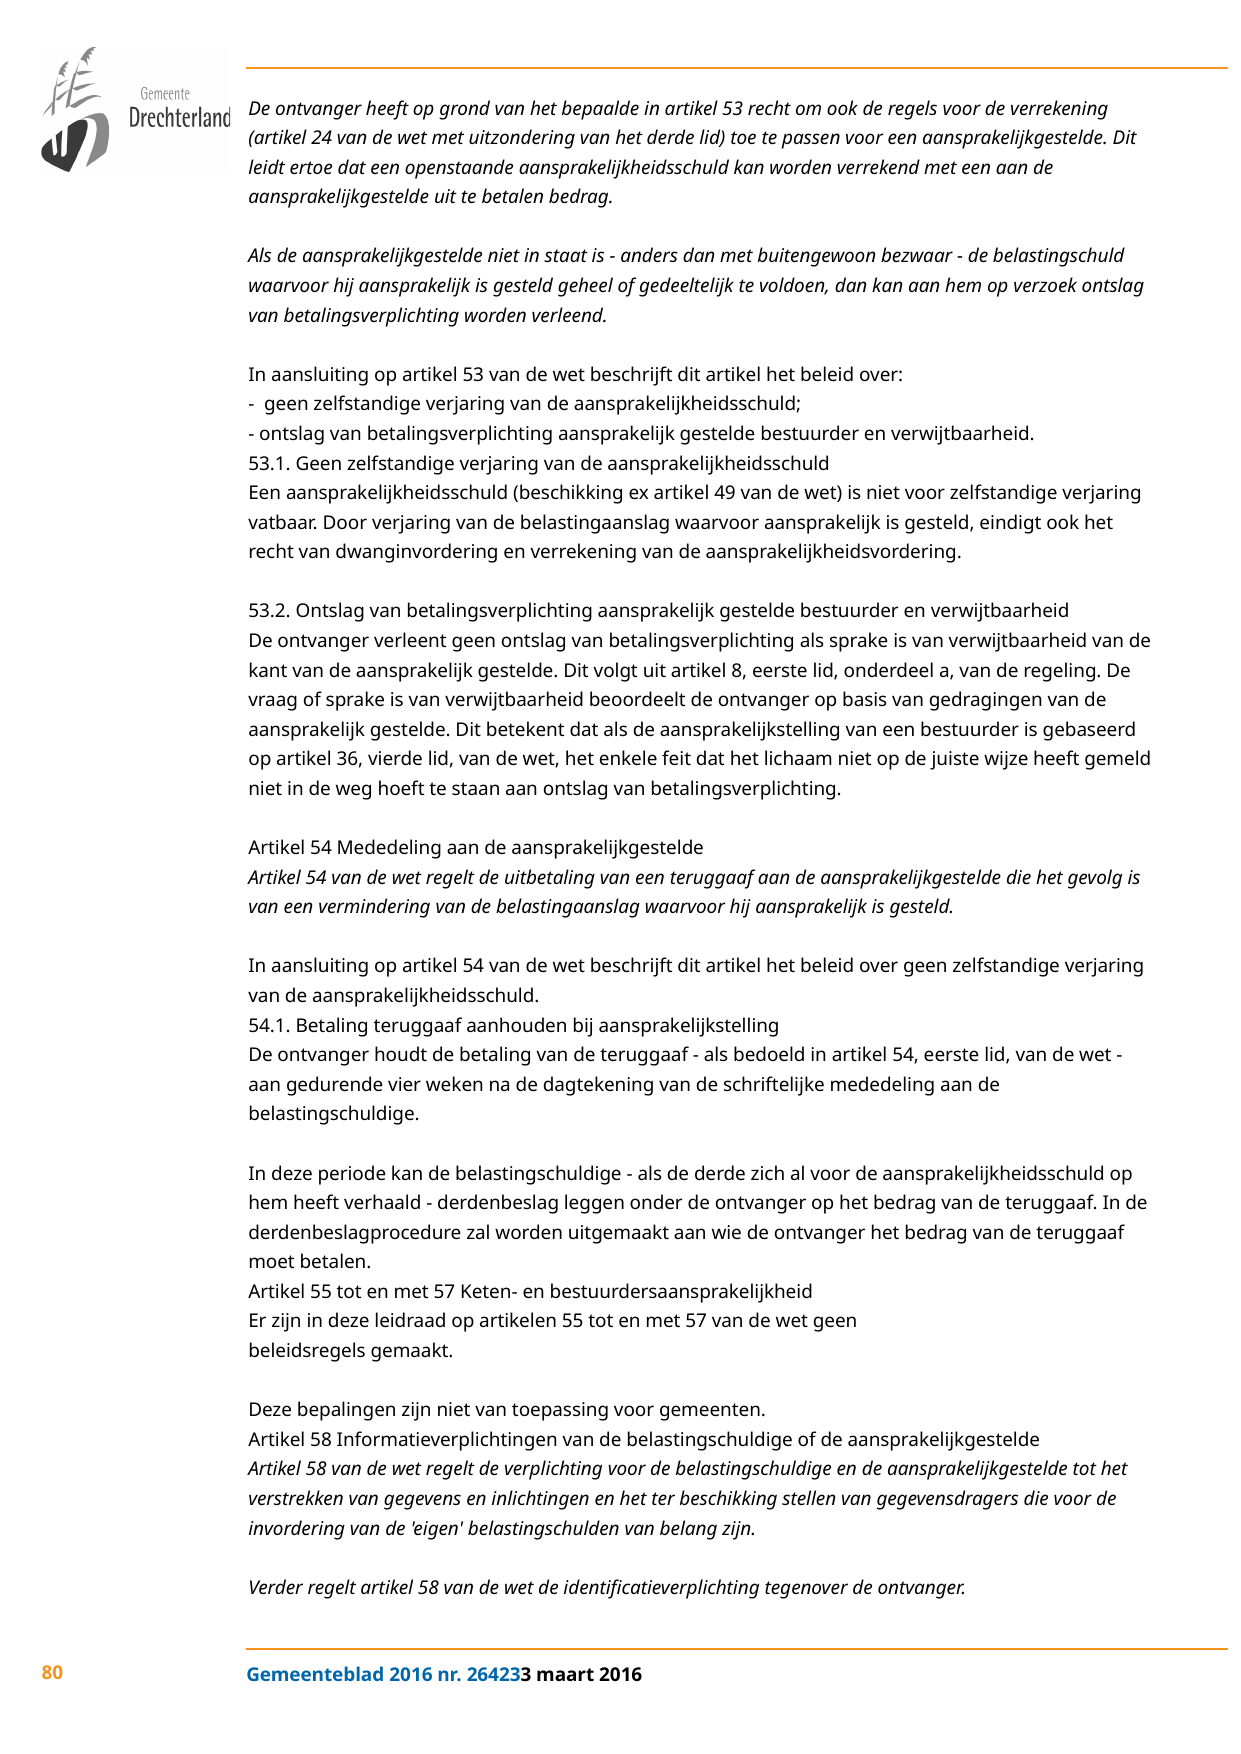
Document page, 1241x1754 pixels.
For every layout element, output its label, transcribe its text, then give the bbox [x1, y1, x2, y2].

picture [41, 47, 231, 172]
text Verder regelt artikel 58 van de wet de identificatieverplichting tegenover de ontvanger. [248, 1574, 1152, 1600]
text De ontvanger houdt de betaling van de teruggaaf - als bedoeld in artikel 54, eerste lid, van de wet - aan gedurende vier weken na de dagtekening van de schriftelijke mededeling aan de belastingschuldige. [248, 1041, 1152, 1126]
text beleidsregels gemaakt. [248, 1337, 1152, 1363]
text Artikel 54 Mededeling aan de aansprakelijkgestelde [248, 834, 1152, 860]
text De ontvanger heeft op grond van het bepaalde in artikel 53 recht om ook de regels voor de verrekening (artikel 24 van de wet met uitzondering van het derde lid) toe te passen voor een aansprakelijkgestelde. Dit leidt ertoe dat een openstaande aansprakelijkheidsschuld kan worden verrekend met een aan de aansprakelijkgestelde uit te betalen bedrag. [248, 95, 1152, 209]
text Deze bepalingen zijn niet van toepassing voor gemeenten. [248, 1396, 1152, 1422]
text Een aansprakelijkheidsschuld (beschikking ex artikel 49 van de wet) is niet voor zelfstandige verjaring vatbaar. Door verjaring van de belastingaanslag waarvoor aansprakelijk is gesteld, eindigt ook het recht van dwanginvordering en verrekening van de aansprakelijkheidsvordering. [248, 479, 1152, 564]
text 53.2. Ontslag van betalingsverplichting aansprakelijk gestelde bestuurder en verwijtbaarheid [248, 598, 1152, 623]
text In aansluiting op artikel 54 van de wet beschrijft dit artikel het beleid over geen zelfstandige verjaring van de aansprakelijkheidsschuld. [248, 953, 1152, 1008]
text Er zijn in deze leidraad op artikelen 55 tot en met 57 van de wet geen [248, 1308, 1152, 1333]
text Artikel 58 van de wet regelt de verplichting voor de belastingschuldige en de aansprakelijkgestelde tot het verstrekken van gegevens en inlichtingen en het ter beschikking stellen van gegevensdragers die voor de invordering van de 'eigen' belastingschulden van belang zijn. [248, 1456, 1152, 1541]
text Als de aansprakelijkgestelde niet in staat is - anders dan met buitengewoon bezwaar - de belastingschuld waarvoor hij aansprakelijk is gesteld geheel of gedeeltelijk te voldoen, dan kan aan hem op verzoek ontslag van betalingsverplichting worden verleend. [248, 243, 1152, 328]
text In deze periode kan de belastingschuldige - als de derde zich al voor de aansprakelijkheidsschuld op hem heeft verhaald - derdenbeslag leggen onder de ontvanger op het bedrag van de teruggaaf. In de derdenbeslagprocedure zal worden uitgemaakt aan wie de ontvanger het bedrag van de teruggaaf moet betalen. [248, 1160, 1152, 1274]
text 54.1. Betaling teruggaaf aanhouden bij aansprakelijkstelling [248, 1012, 1152, 1038]
text - geen zelfstandige verjaring van de aansprakelijkheidsschuld; [248, 391, 1152, 416]
text Artikel 55 tot en met 57 Keten- en bestuurdersaansprakelijkheid [248, 1278, 1152, 1304]
text Artikel 58 Informatieverplichtingen van de belastingschuldige of de aansprakelijkgestelde [248, 1426, 1152, 1452]
text 53.1. Geen zelfstandige verjaring van de aansprakelijkheidsschuld [248, 450, 1152, 476]
text De ontvanger verleent geen ontslag van betalingsverplichting als sprake is van verwijtbaarheid van de kant van de aansprakelijk gestelde. Dit volgt uit artikel 8, eerste lid, onderdeel a, van de regeling. De vraag of sprake is van verwijtbaarheid beoordeelt de ontvanger op basis van gedragingen van de aansprakelijk gestelde. Dit betekent dat als de aansprakelijkstelling van een bestuurder is gebaseerd op artikel 36, vierde lid, van de wet, het enkele feit dat het lichaam niet op de juiste wijze heeft gemeld niet in de weg hoeft te staan aan ontslag van betalingsverplichting. [248, 627, 1152, 801]
text Artikel 54 van de wet regelt de uitbetaling van een teruggaaf aan de aansprakelijkgestelde die het gevolg is van een vermindering van de belastingaanslag waarvoor hij aansprakelijk is gesteld. [248, 864, 1152, 919]
text - ontslag van betalingsverplichting aansprakelijk gestelde bestuurder en verwijtbaarheid. [248, 420, 1152, 446]
text In aansluiting op artikel 53 van de wet beschrijft dit artikel het beleid over: [248, 361, 1152, 387]
